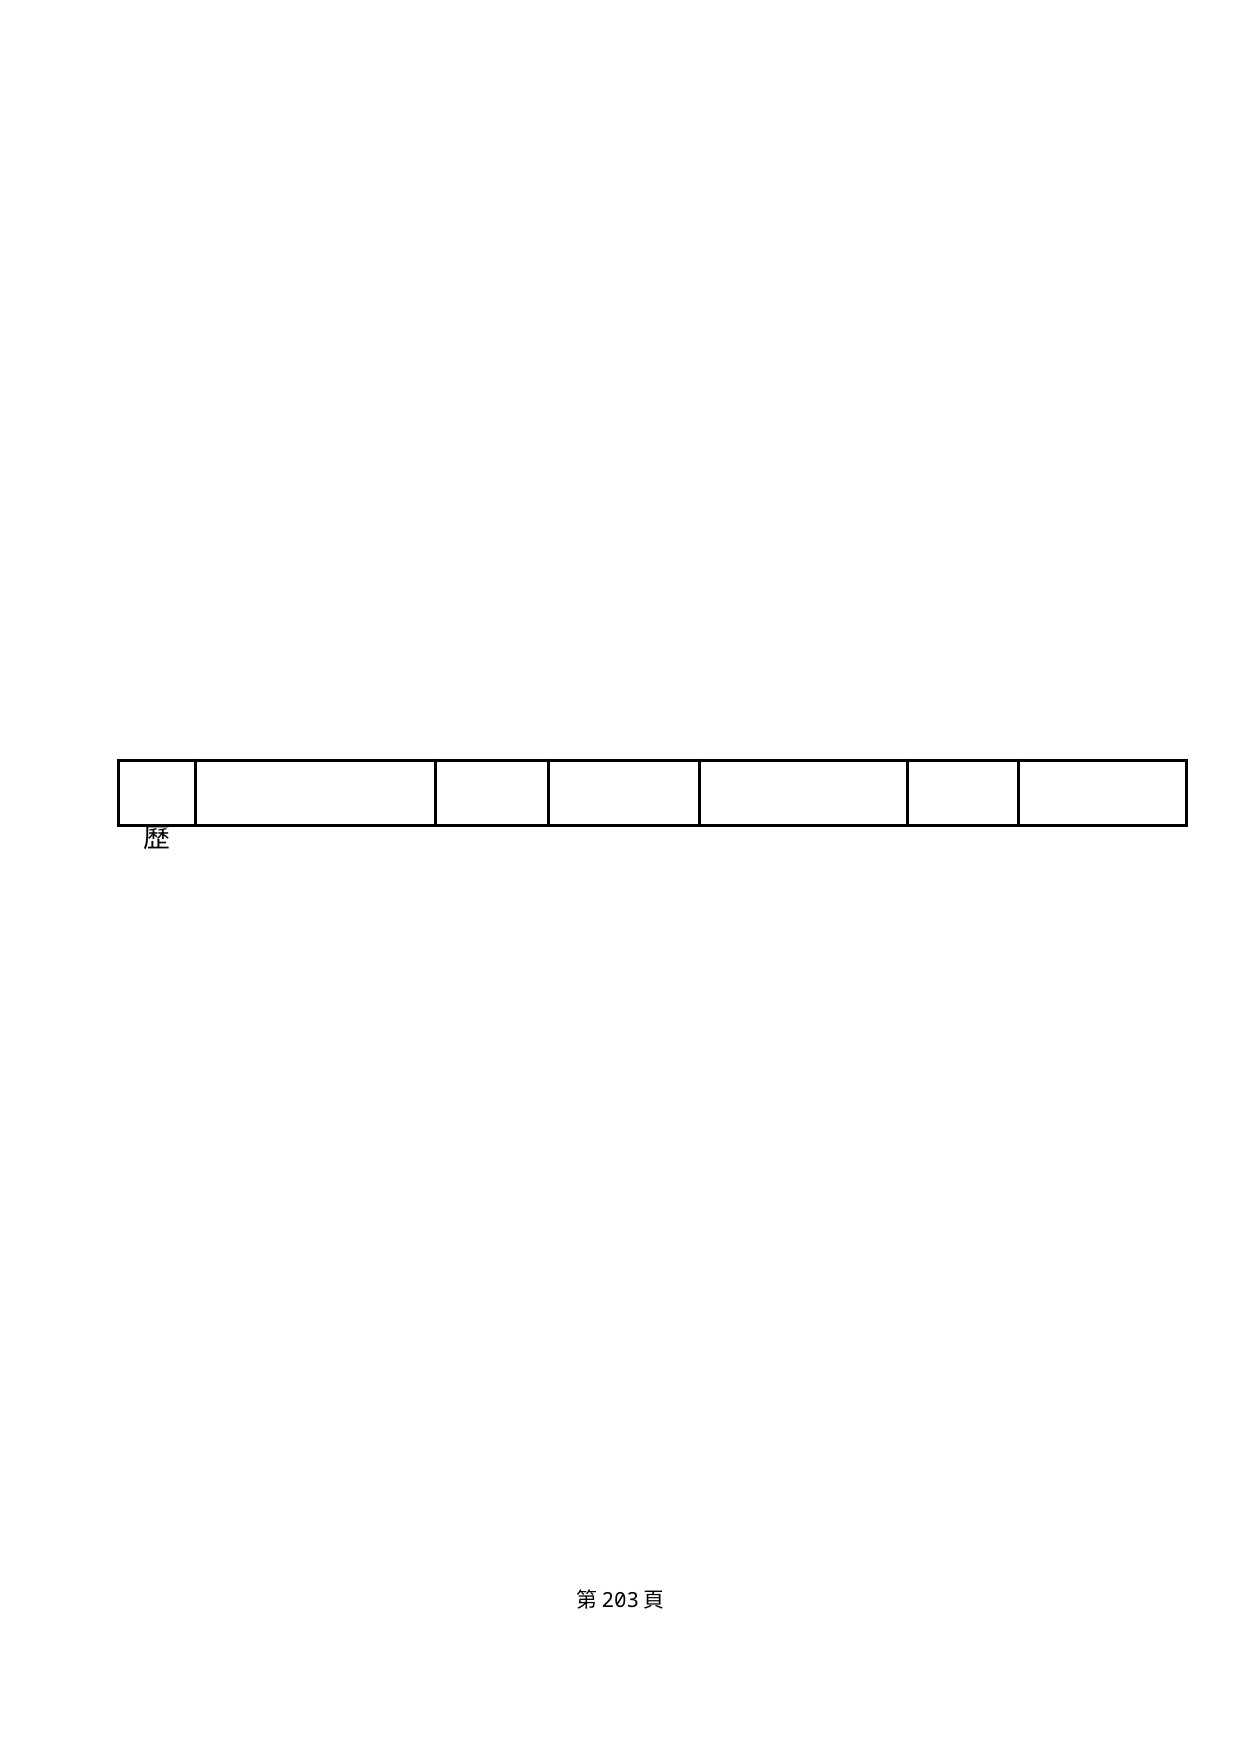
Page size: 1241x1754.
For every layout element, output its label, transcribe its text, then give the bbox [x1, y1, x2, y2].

table_cell [1020, 762, 1185, 824]
table_cell [197, 762, 434, 824]
table_cell 經 歷 [120, 762, 194, 824]
table_cell [909, 762, 1017, 824]
table_cell [550, 762, 698, 824]
table_cell [701, 762, 906, 824]
table_cell [437, 762, 547, 824]
